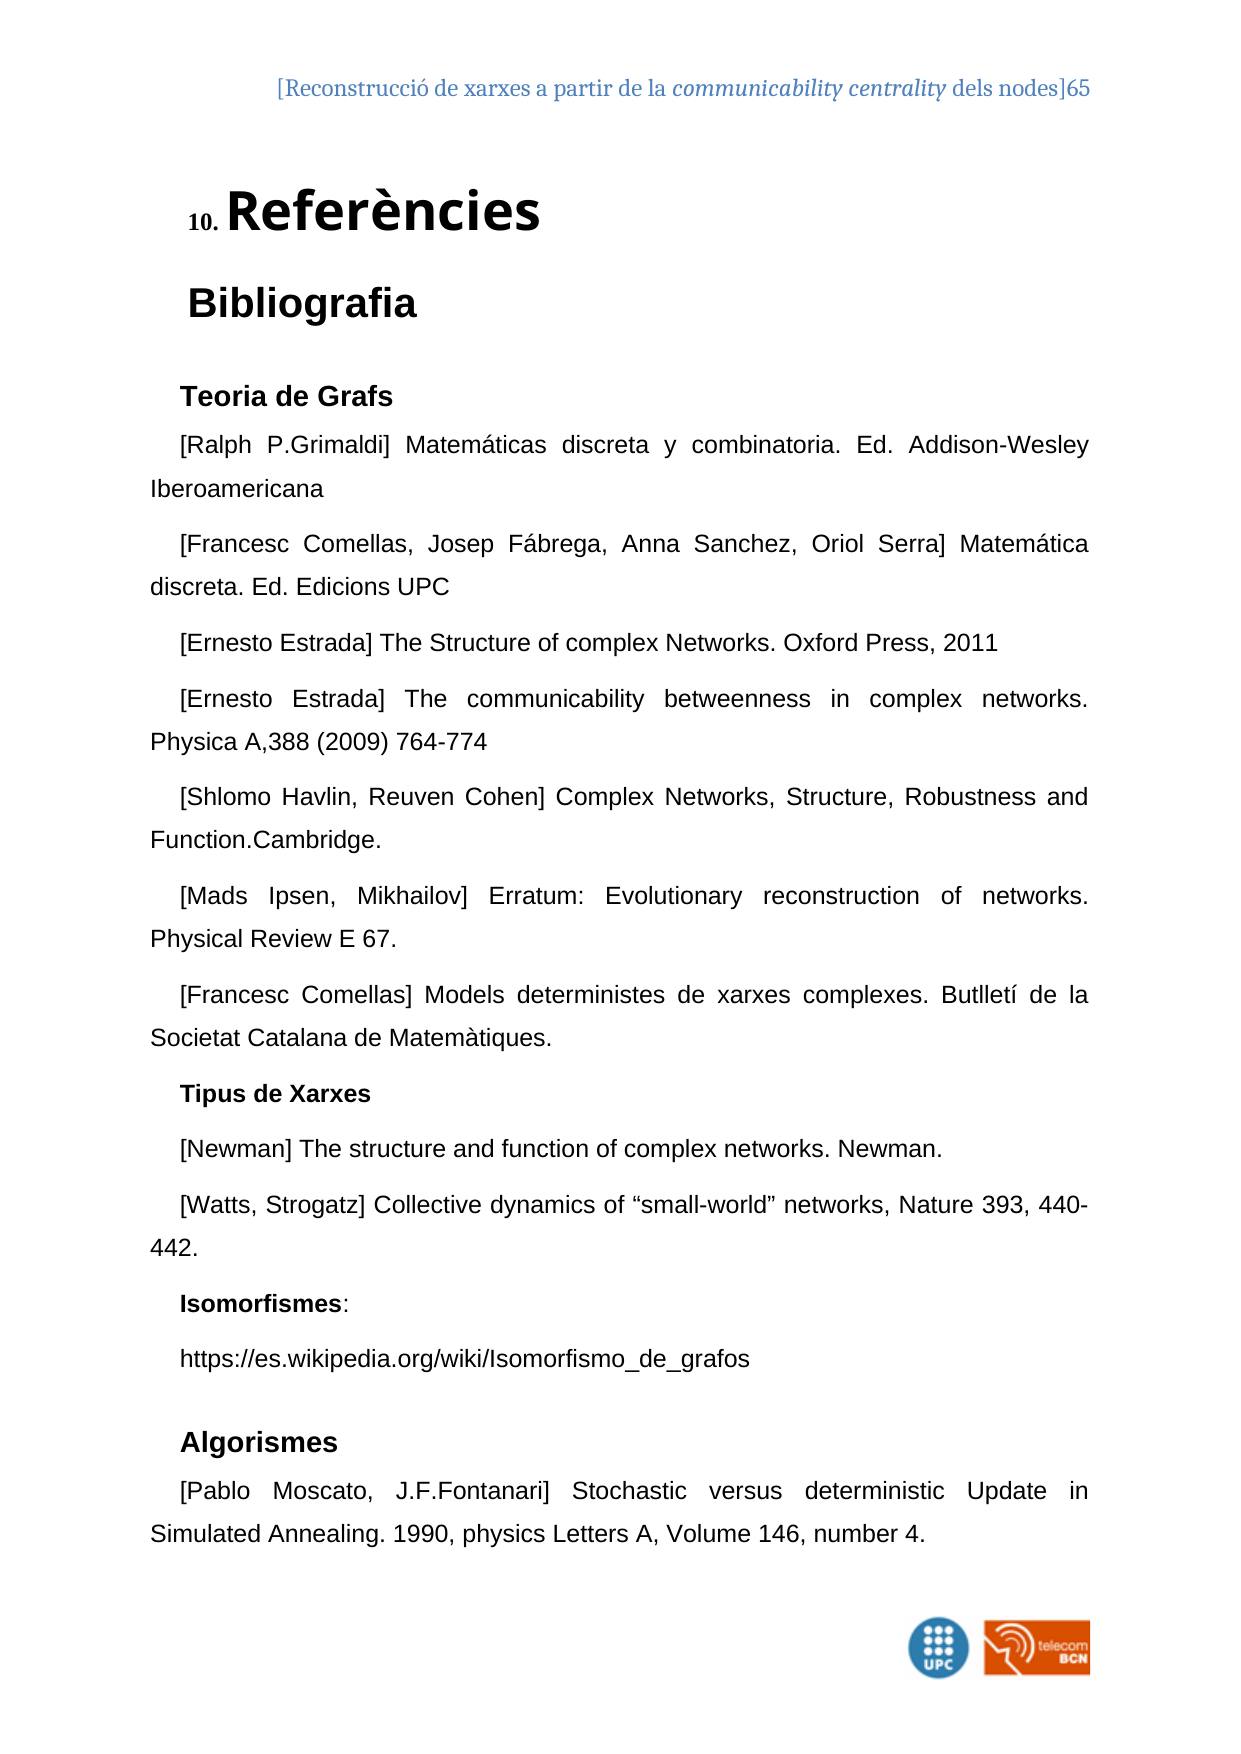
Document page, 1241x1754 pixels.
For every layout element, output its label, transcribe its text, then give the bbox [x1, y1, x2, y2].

subtitle Referències [187, 173, 1090, 247]
text [Newman] The structure and function of complex networks. Newman. [150, 1134, 1090, 1163]
text Tipus de Xarxes [150, 1079, 1090, 1107]
text [Ralph P.Grimaldi] Matemáticas discreta y combinatoria. Ed. Addison-Wesley Iberoamericana [150, 431, 1090, 502]
text [Pablo Moscato, J.F.Fontanari] Stochastic versus deterministic Update in Simulated Annealing. 1990, physics Letters A, Volume 146, number 4. [150, 1476, 1090, 1548]
subtitle Bibliografia [187, 278, 1090, 326]
text [Mads Ipsen, Mikhailov] Erratum: Evolutionary reconstruction of networks. Physical Review E 67. [150, 881, 1090, 953]
text https://es.wikipedia.org/wiki/Isomorfismo_de_grafos [150, 1344, 1090, 1373]
text [Ernesto Estrada] The Structure of complex Networks. Oxford Press, 2011 [150, 628, 1090, 657]
text [Shlomo Havlin, Reuven Cohen] Complex Networks, Structure, Robustness and Function.Cambridge. [150, 782, 1090, 854]
text [Watts, Strogatz] Collective dynamics of “small-world” networks, Nature 393, 440-442. [150, 1190, 1090, 1262]
picture [904, 1614, 1091, 1681]
text [Francesc Comellas, Josep Fábrega, Anna Sanchez, Oriol Serra] Matemática discreta. Ed. Edicions UPC [150, 529, 1090, 601]
subtitle Teoria de Grafs [150, 379, 1090, 413]
text [Ernesto Estrada] The communicability betweenness in complex networks. Physica A,388 (2009) 764-774 [150, 684, 1090, 756]
text Isomorfismes: [150, 1289, 1090, 1317]
subtitle Algorismes [150, 1425, 1090, 1458]
text [Francesc Comellas] Models deterministes de xarxes complexes. Butlletí de la Societat Catalana de Matemàtiques. [150, 980, 1090, 1052]
